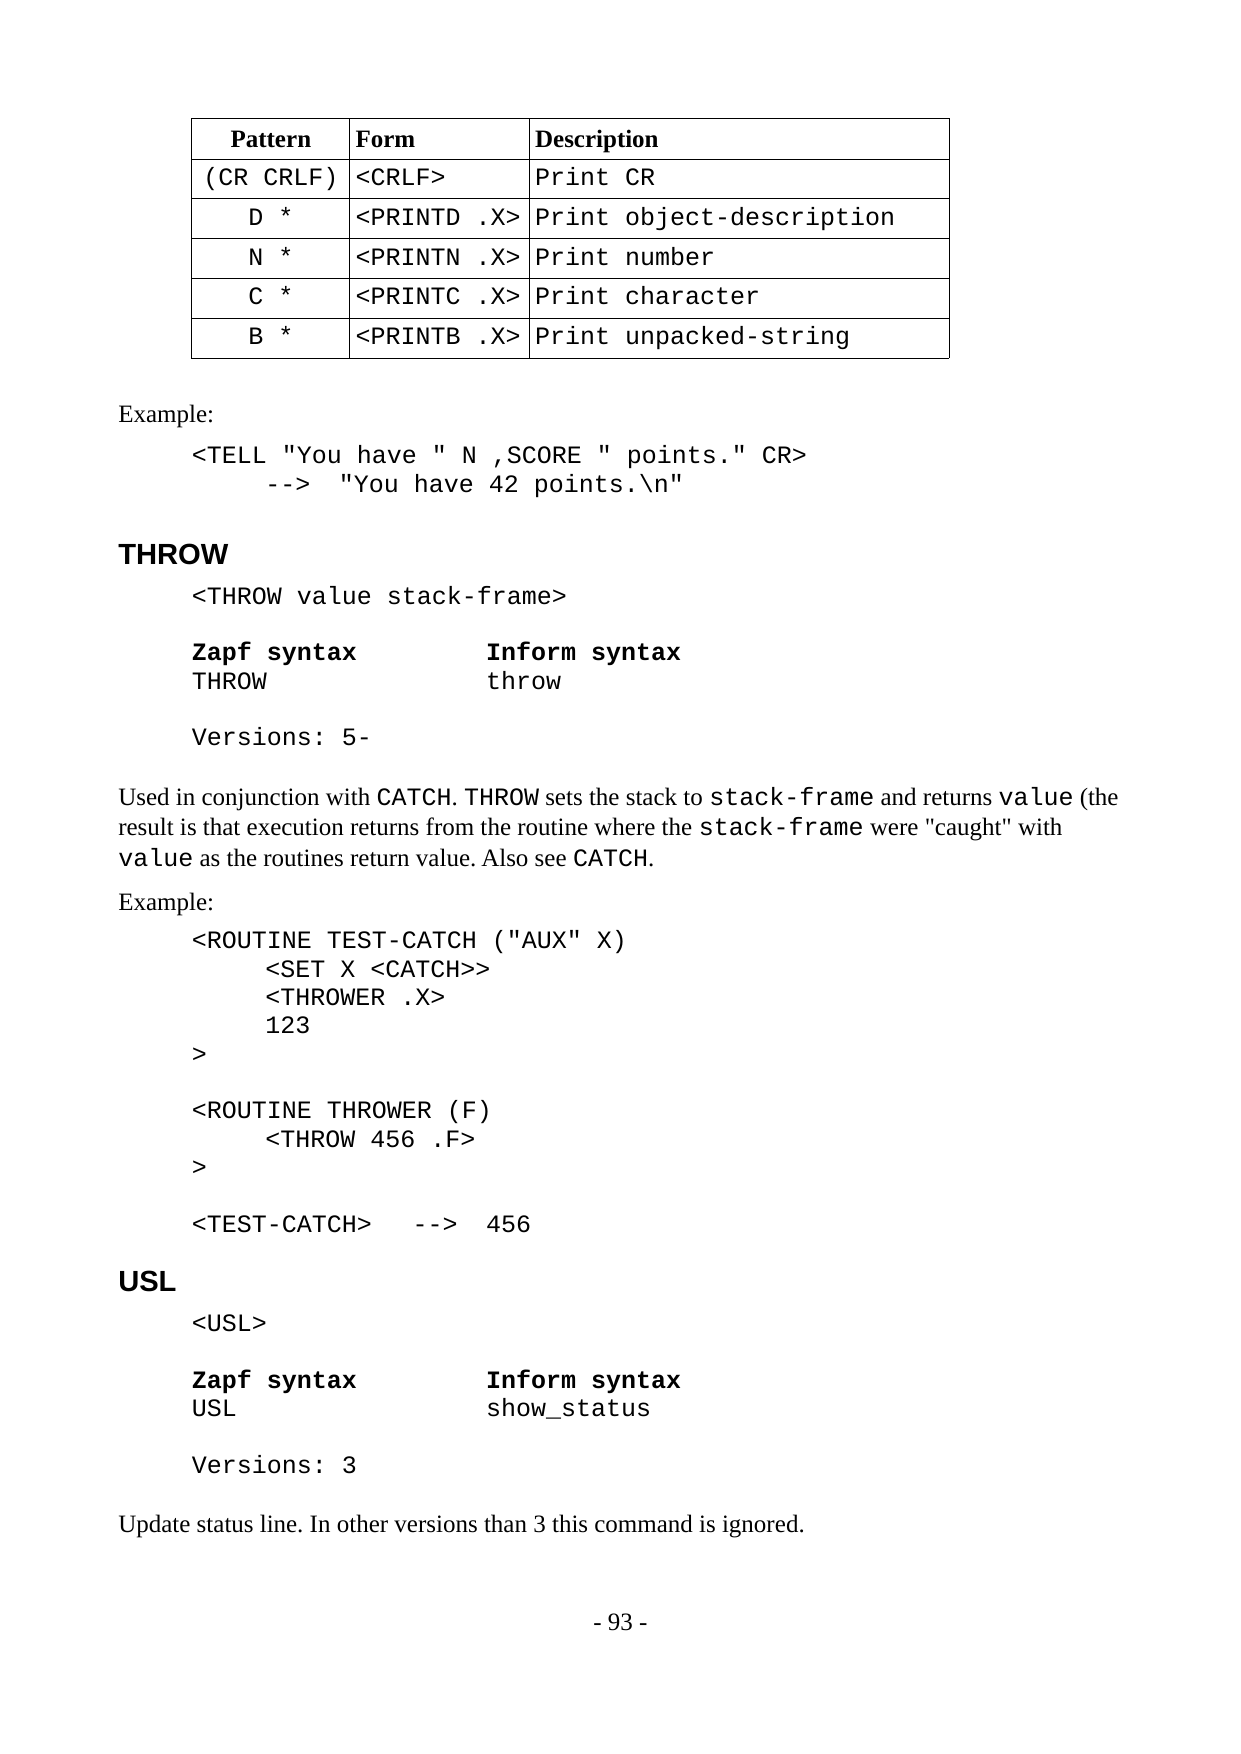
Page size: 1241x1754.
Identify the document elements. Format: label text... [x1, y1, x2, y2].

text <THROWER .X> [118, 984, 1122, 1013]
text <TEST-CATCH> --> 456 [118, 1211, 1122, 1239]
text <ROUTINE THROWER (F) [118, 1098, 1122, 1126]
table_cell (CR CRLF) [192, 160, 349, 198]
text Example: [118, 887, 1122, 915]
table_header Form [350, 119, 529, 158]
subtitle USL [118, 1264, 1122, 1298]
table_cell Print number [530, 239, 949, 278]
text Example: [118, 399, 1122, 428]
table_header Description [530, 119, 949, 158]
table_cell N * [192, 239, 349, 278]
text <THROW value stack-frame> [192, 583, 1122, 612]
text Used in conjunction with CATCH. THROW sets the stack to stack-frame and returns value (the result is that execution returns from the routine where the stack-frame were "caught" with value as the routines return value. Also see CATCH. [118, 782, 1122, 874]
text Zapf syntax Inform syntax [192, 640, 1122, 668]
text Zapf syntax Inform syntax [192, 1367, 1122, 1396]
text Versions: 3 [192, 1452, 1122, 1481]
table_cell <PRINTD .X> [350, 199, 529, 238]
table_header Pattern [192, 119, 349, 158]
text Versions: 5- [118, 725, 1122, 753]
table_cell C * [192, 279, 349, 318]
subtitle THROW [118, 537, 1122, 571]
text THROW throw [192, 668, 1122, 697]
table_cell Print CR [530, 160, 949, 198]
text > [118, 1041, 1122, 1069]
text <USL> [192, 1311, 1122, 1339]
table_cell <PRINTB .X> [350, 319, 529, 358]
text Update status line. In other versions than 3 this command is ignored. [118, 1509, 1122, 1538]
text <THROW 456 .F> [118, 1126, 1122, 1154]
table_cell B * [192, 319, 349, 358]
table_cell Print character [530, 279, 949, 318]
table_cell Print object-description [530, 199, 949, 238]
table_cell <PRINTC .X> [350, 279, 529, 318]
text <ROUTINE TEST-CATCH ("AUX" X) [118, 928, 1122, 956]
text > [118, 1154, 1122, 1183]
table_cell Print unpacked-string [530, 319, 949, 358]
text <TELL "You have " N ,SCORE " points." CR> --> "You have 42 points.\n" [118, 441, 1122, 500]
text USL show_status [192, 1396, 1122, 1424]
text <SET X <CATCH>> [118, 956, 1122, 984]
text 123 [118, 1013, 1122, 1041]
table_cell D * [192, 199, 349, 238]
table_cell <CRLF> [350, 160, 529, 198]
table_cell <PRINTN .X> [350, 239, 529, 278]
